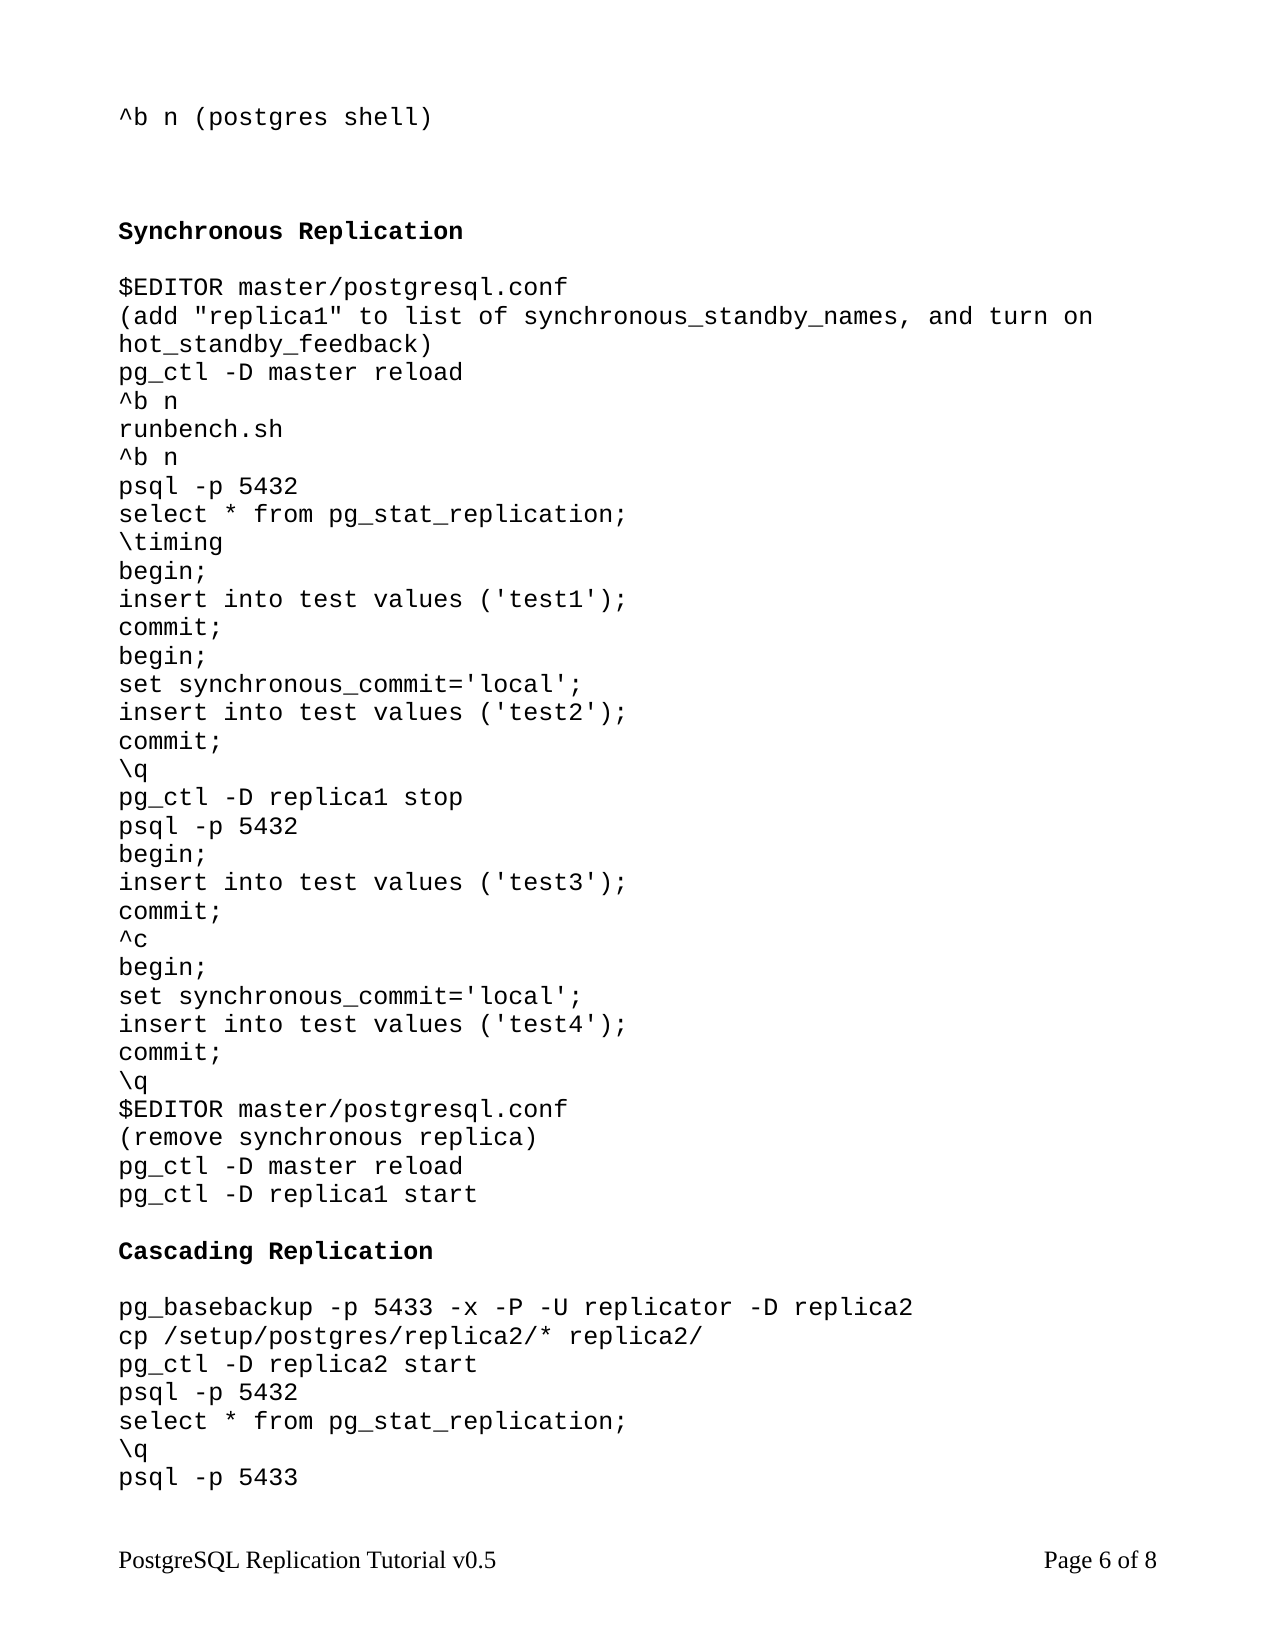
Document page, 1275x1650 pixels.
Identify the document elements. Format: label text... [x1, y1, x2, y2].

text \q [118, 757, 1157, 785]
text begin; [118, 842, 1157, 870]
text runbench.sh [118, 417, 1157, 445]
text ^b n (postgres shell) [118, 105, 1157, 133]
text insert into test values ('test2'); [118, 700, 1157, 728]
text set synchronous_commit='local'; [118, 983, 1157, 1012]
text \timing [118, 530, 1157, 558]
text psql -p 5432 [118, 813, 1157, 842]
text pg_ctl -D master reload [118, 360, 1157, 388]
text $EDITOR master/postgresql.conf [118, 1097, 1157, 1125]
text commit; [118, 1040, 1157, 1068]
text $EDITOR master/postgresql.conf [118, 275, 1157, 303]
text Synchronous Replication [118, 218, 1157, 247]
text pg_ctl -D replica1 stop [118, 785, 1157, 813]
text \q [118, 1437, 1157, 1465]
text (add "replica1" to list of synchronous_standby_names, and turn on hot_standby_feedback) [118, 303, 1157, 360]
text \q [118, 1068, 1157, 1097]
text psql -p 5432 [118, 1380, 1157, 1408]
text begin; [118, 643, 1157, 672]
text Cascading Replication [118, 1238, 1157, 1267]
text begin; [118, 558, 1157, 587]
text insert into test values ('test1'); [118, 587, 1157, 615]
text cp /setup/postgres/replica2/* replica2/ [118, 1323, 1157, 1352]
text pg_ctl -D replica1 start [118, 1182, 1157, 1210]
text psql -p 5432 [118, 473, 1157, 502]
text pg_ctl -D replica2 start [118, 1352, 1157, 1380]
text (remove synchronous replica) [118, 1125, 1157, 1153]
text pg_basebackup -p 5433 -x -P -U replicator -D replica2 [118, 1295, 1157, 1323]
text commit; [118, 728, 1157, 757]
text set synchronous_commit='local'; [118, 672, 1157, 700]
text commit; [118, 615, 1157, 643]
text commit; [118, 898, 1157, 927]
text psql -p 5433 [118, 1465, 1157, 1493]
text insert into test values ('test3'); [118, 870, 1157, 898]
text select * from pg_stat_replication; [118, 1408, 1157, 1437]
text pg_ctl -D master reload [118, 1153, 1157, 1182]
text insert into test values ('test4'); [118, 1012, 1157, 1040]
text ^b n [118, 445, 1157, 473]
text ^b n [118, 388, 1157, 417]
text select * from pg_stat_replication; [118, 502, 1157, 530]
text begin; [118, 955, 1157, 983]
text ^c [118, 927, 1157, 955]
